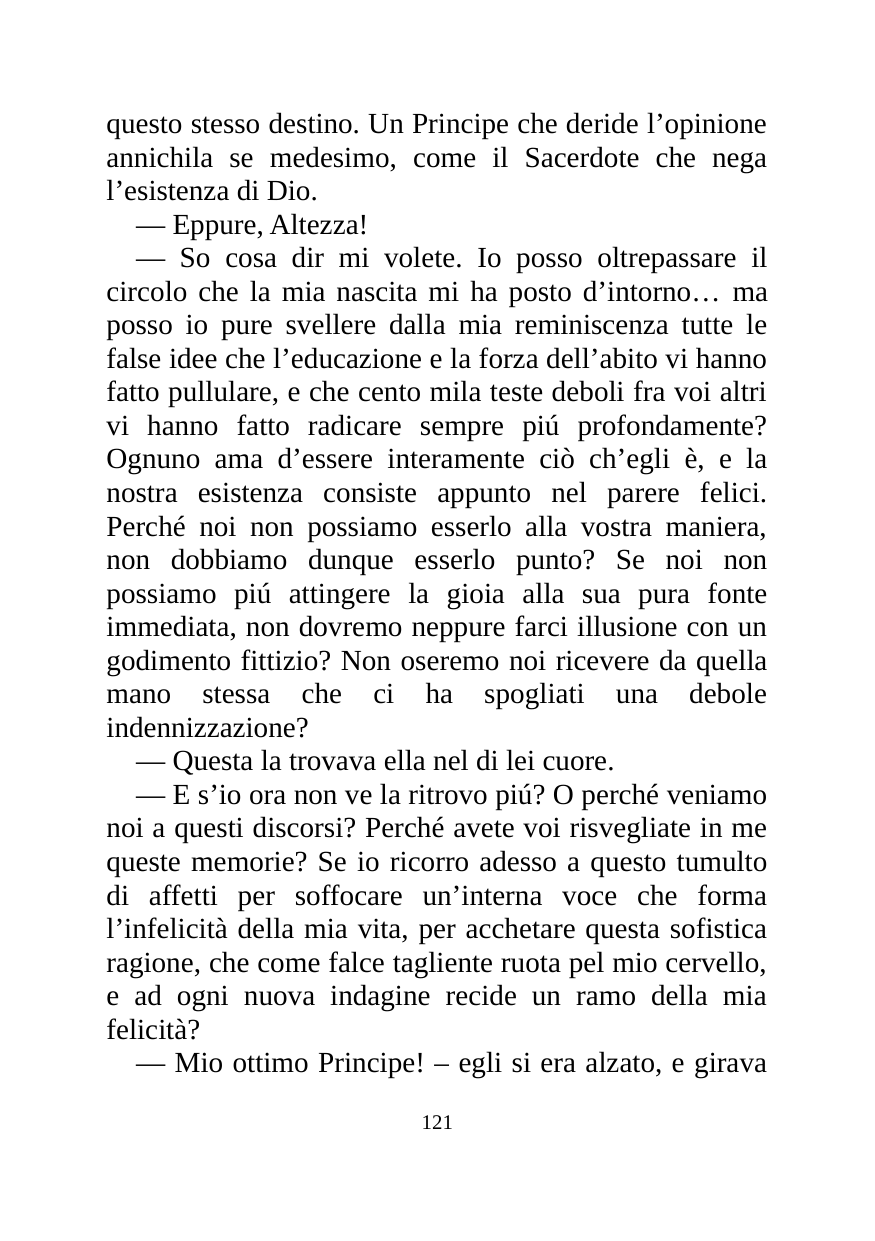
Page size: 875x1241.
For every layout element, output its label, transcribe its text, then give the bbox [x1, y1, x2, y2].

text — Eppure, Altezza! [106, 207, 768, 240]
text — Mio ottimo Principe! – egli si era alzato, e girava [106, 1045, 768, 1079]
text questo stesso destino. Un Principe che deride l’opinione annichila se medesimo, come il Sacerdote che nega l’esistenza di Dio. [106, 106, 768, 207]
text — So cosa dir mi volete. Io posso oltrepassare il circolo che la mia nascita mi ha posto d’intorno… ma posso io pure svellere dalla mia reminiscenza tutte le false idee che l’educazione e la forza dell’abito vi hanno fatto pullulare, e che cento mila teste deboli fra voi altri vi hanno fatto radicare sempre piú profondamente? Ognuno ama d’essere interamente ciò ch’egli è, e la nostra esistenza consiste appunto nel parere felici. Perché noi non possiamo esserlo alla vostra maniera, non dobbiamo dunque esserlo punto? Se noi non possiamo piú attingere la gioia alla sua pura fonte immediata, non dovremo neppure farci illusione con un godimento fittizio? Non oseremo noi ricevere da quella mano stessa che ci ha spogliati una debole indennizzazione? [106, 240, 768, 743]
text — E s’io ora non ve la ritrovo piú? O perché veniamo noi a questi discorsi? Perché avete voi risvegliate in me queste memorie? Se io ricorro adesso a questo tumulto di affetti per soffocare un’interna voce che forma l’infelicità della mia vita, per acchetare questa sofistica ragione, che come falce tagliente ruota pel mio cervello, e ad ogni nuova indagine recide un ramo della mia felicità? [106, 777, 768, 1045]
text — Questa la trovava ella nel di lei cuore. [106, 743, 768, 777]
